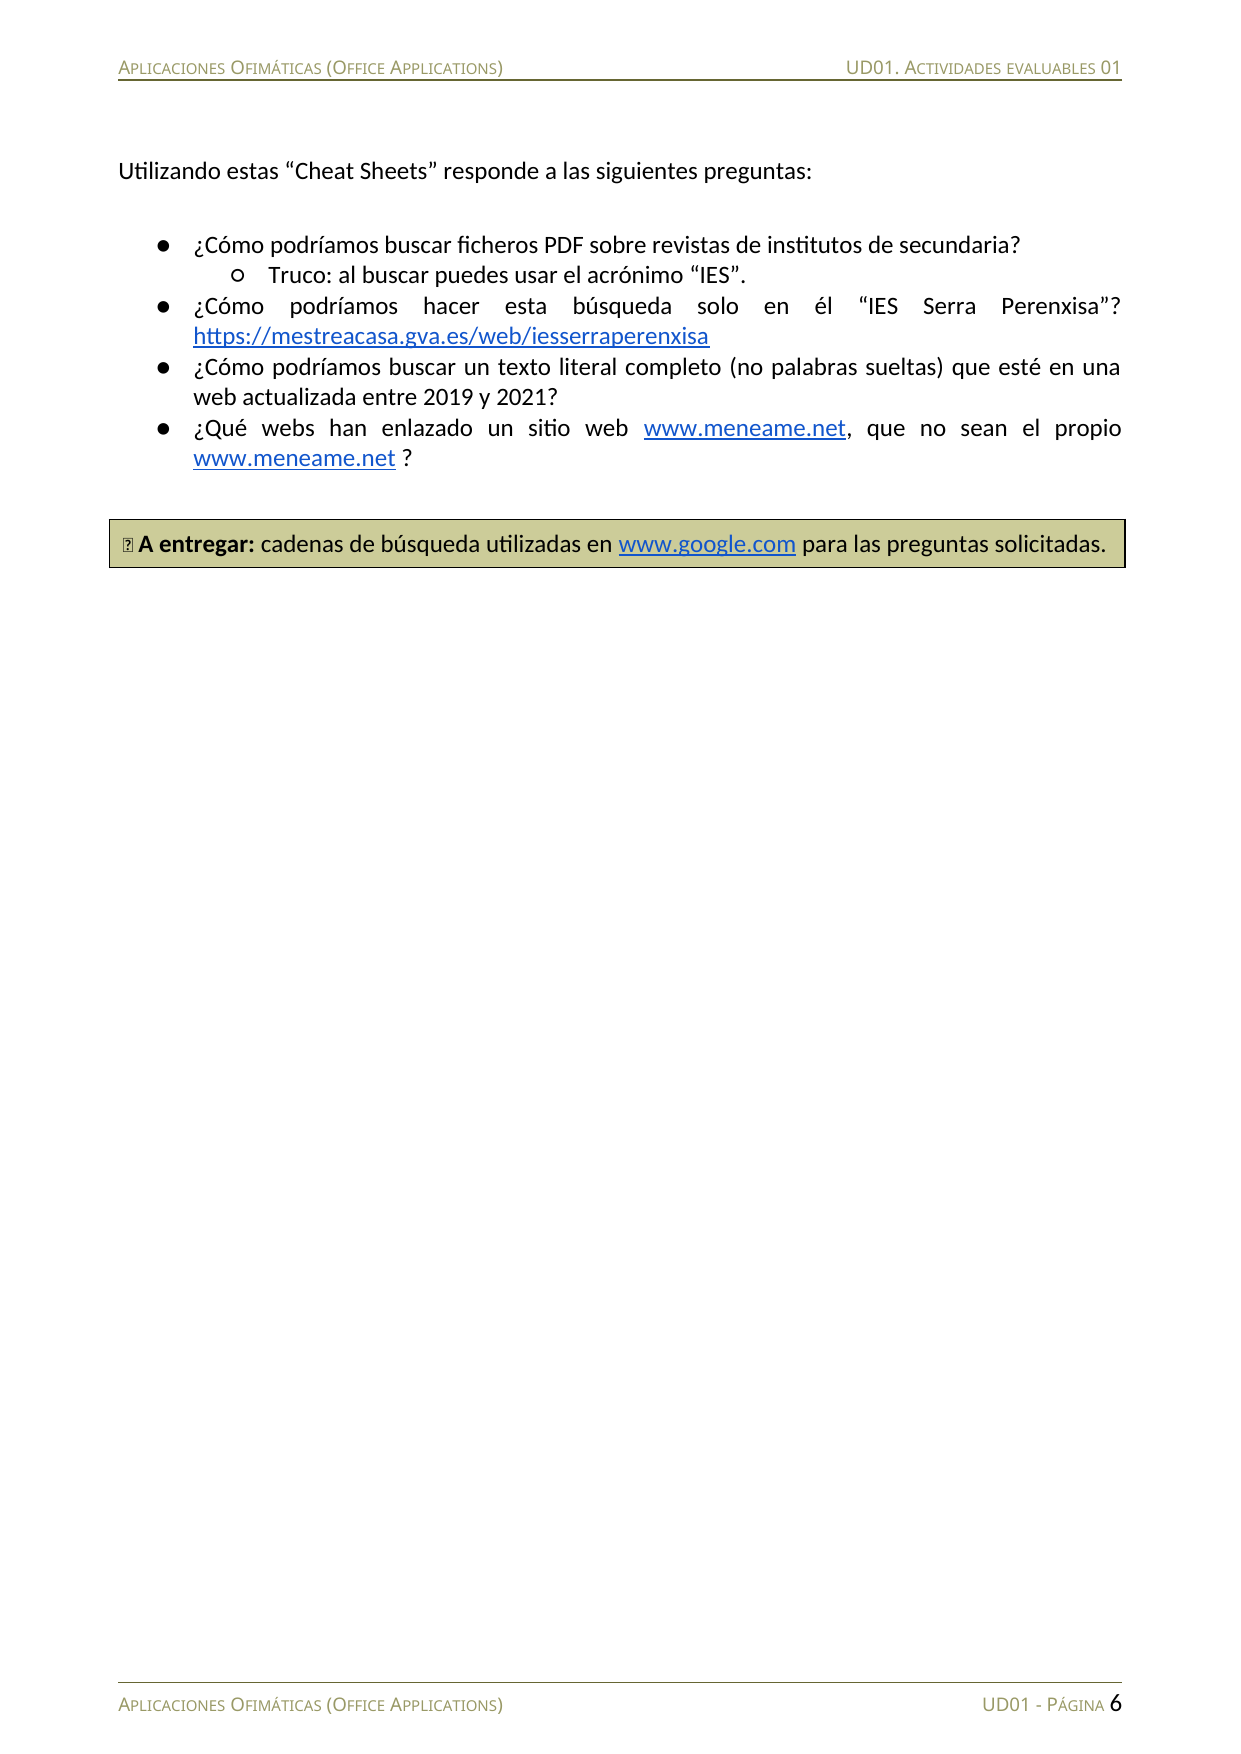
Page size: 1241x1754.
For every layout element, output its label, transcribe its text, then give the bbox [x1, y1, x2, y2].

text Utilizando estas “Cheat Sheets” responde a las siguientes preguntas: [118, 155, 1122, 186]
list ¿Cómo podríamos buscar ficheros PDF sobre revistas de institutos de secundaria? [156, 229, 1122, 259]
text 📕 A entregar: cadenas de búsqueda utilizadas en www.google.com para las preguntas solicitadas. [110, 520, 1124, 567]
list Truco: al buscar puedes usar el acrónimo “IES”. [231, 259, 1122, 290]
list ¿Cómo podríamos hacer esta búsqueda solo en él “IES Serra Perenxisa”? https://mestreacasa.gva.es/web/iesserraperenxisa [156, 290, 1122, 351]
list ¿Qué webs han enlazado un sitio web www.meneame.net, que no sean el propio www.meneame.net ? [156, 412, 1122, 473]
list ¿Cómo podríamos buscar un texto literal completo (no palabras sueltas) que esté en una web actualizada entre 2019 y 2021? [156, 351, 1122, 412]
